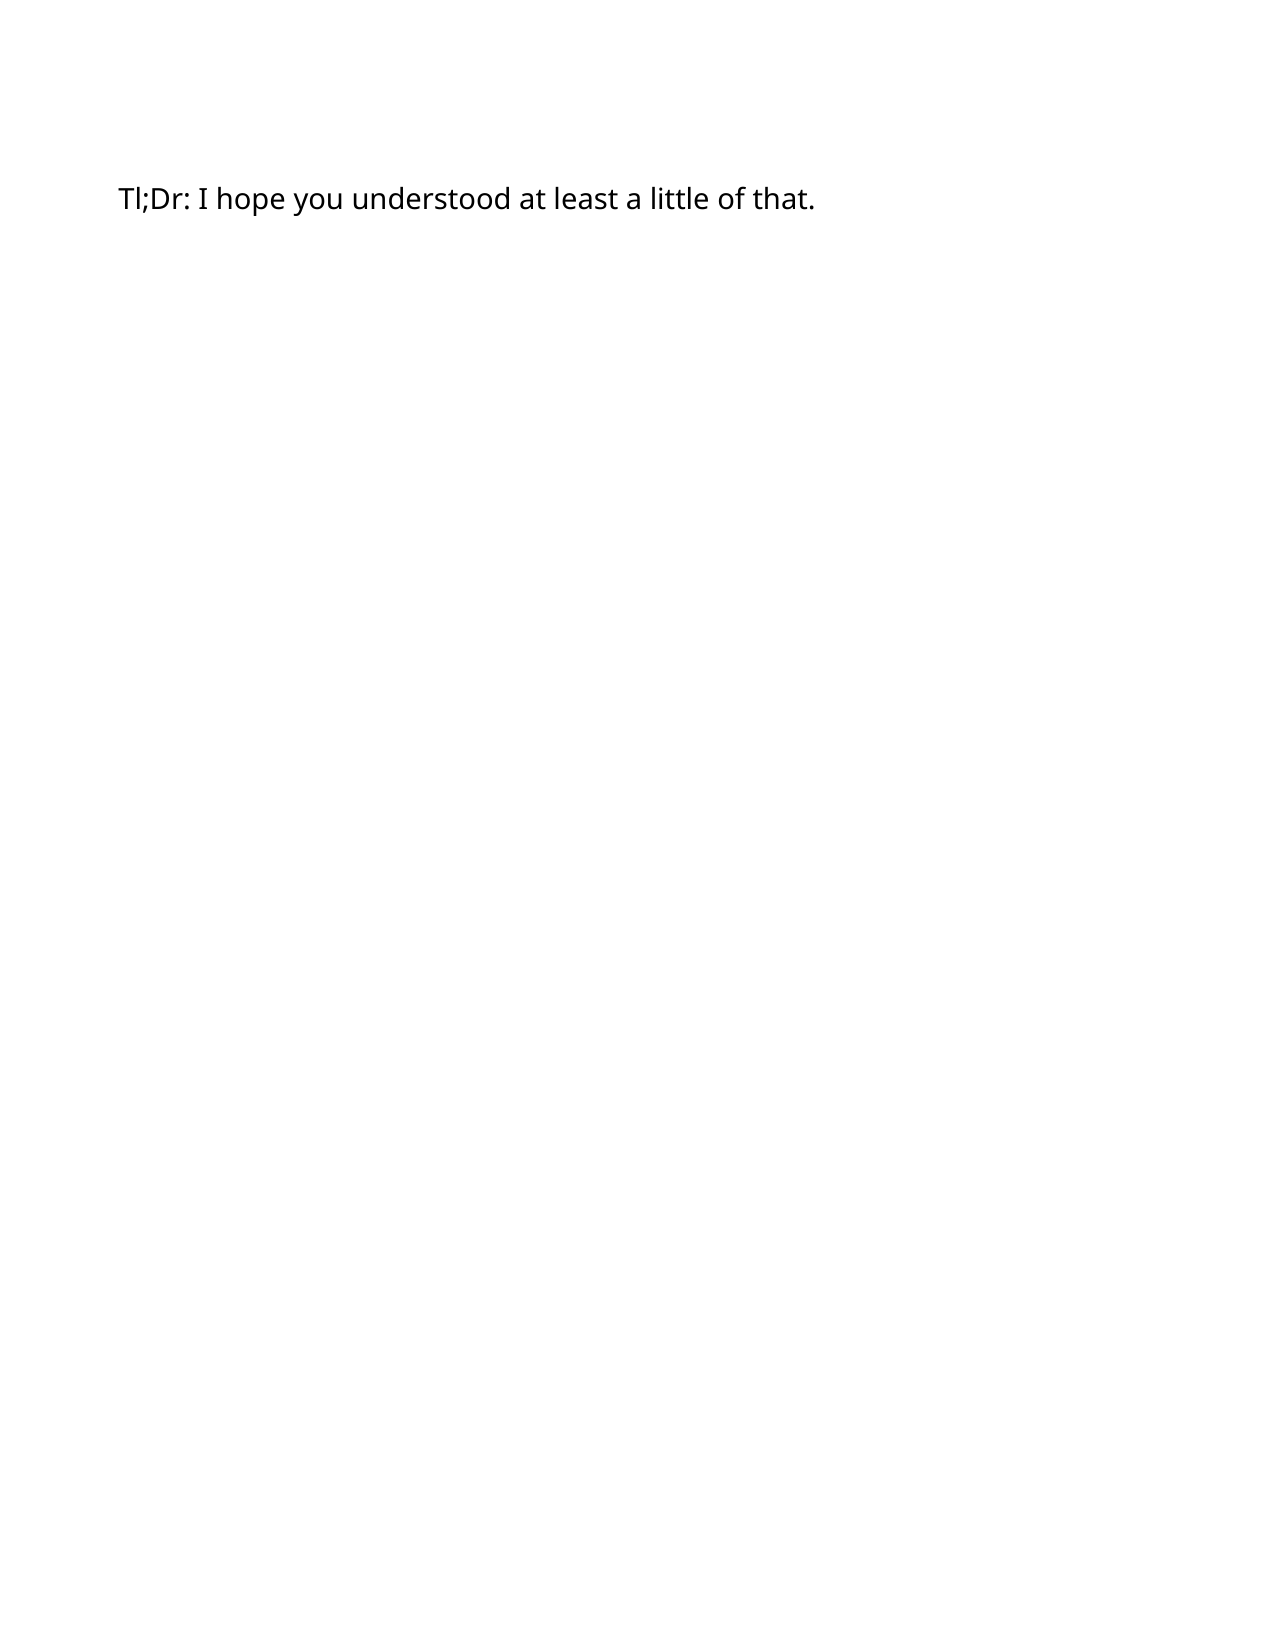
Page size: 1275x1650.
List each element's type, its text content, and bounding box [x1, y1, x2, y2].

text Tl;Dr: I hope you understood at least a little of that. [118, 178, 1157, 218]
